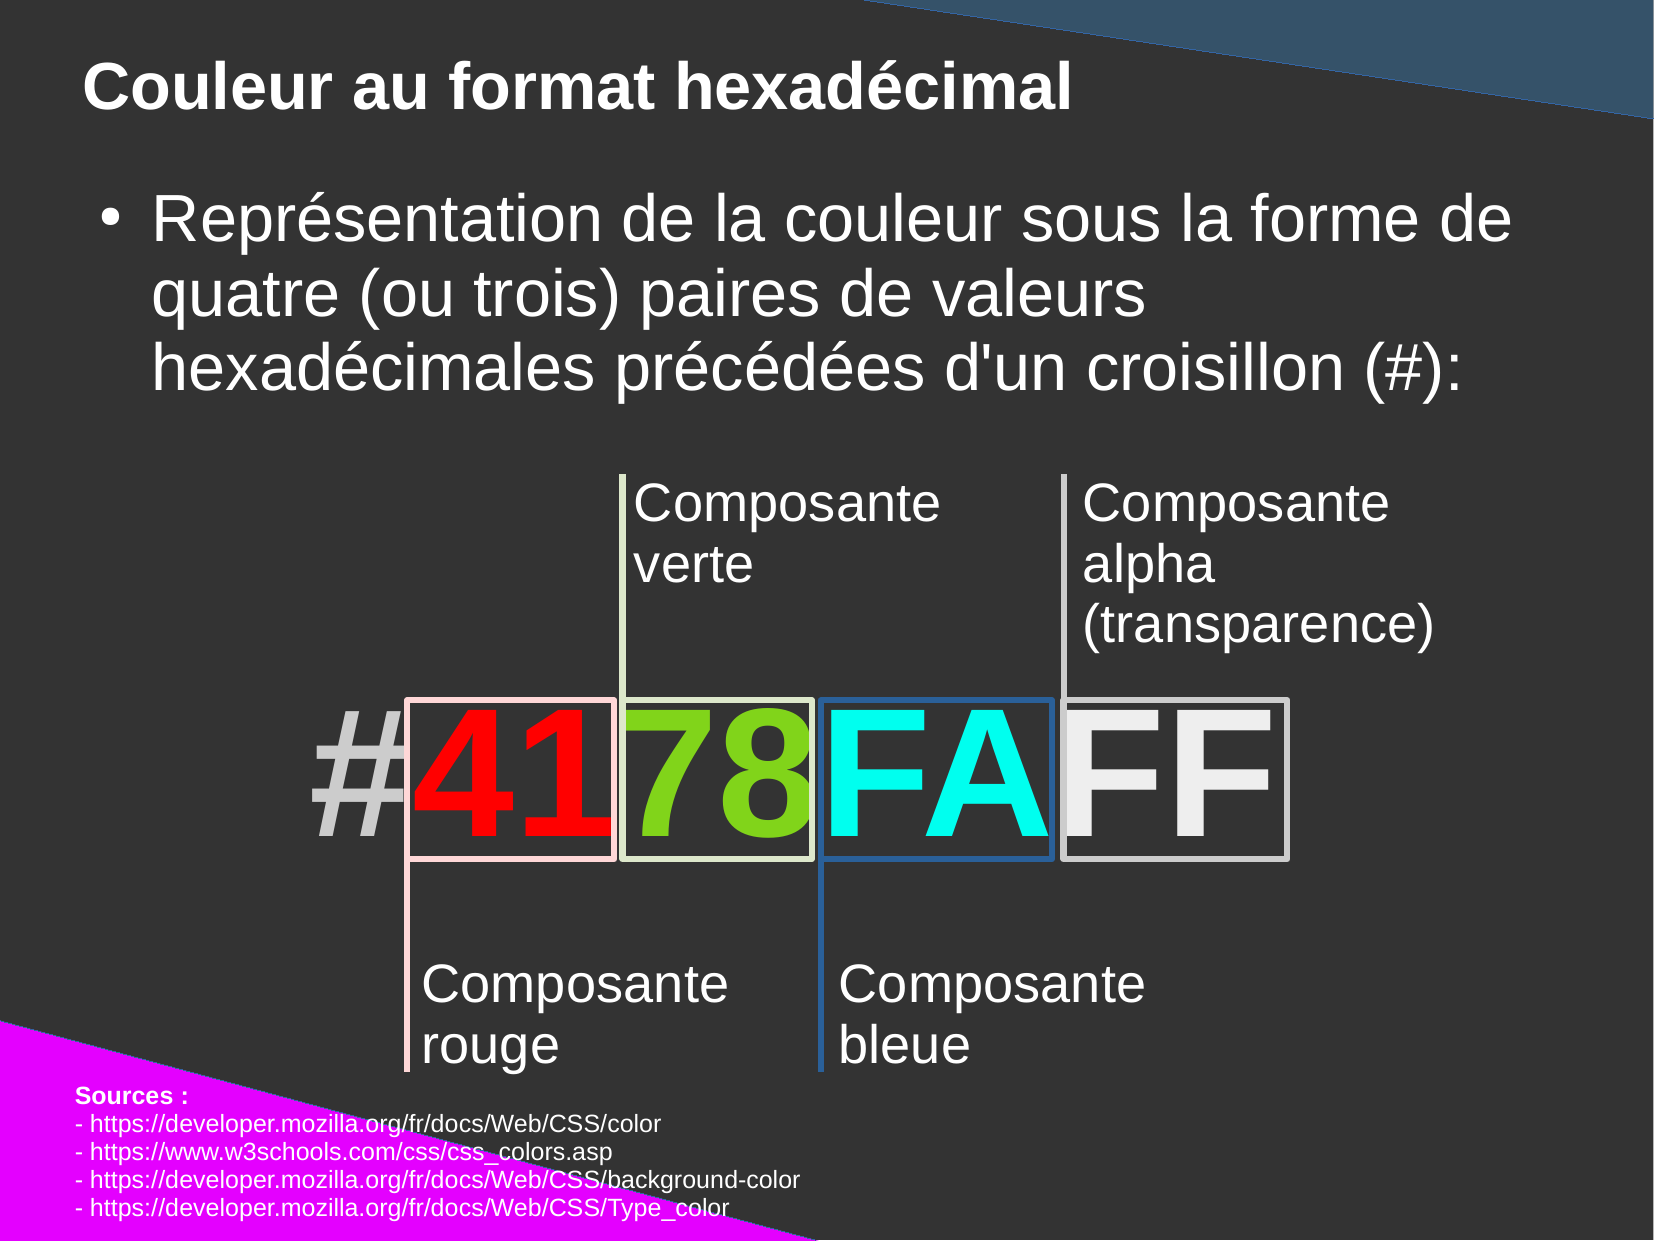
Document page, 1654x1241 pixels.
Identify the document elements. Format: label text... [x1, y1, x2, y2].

text_box #4178FAFF [410, 703, 611, 856]
text_box #4178FAFF [626, 703, 809, 856]
text_box [0, 1020, 199, 1241]
title Composante verte [634, 472, 945, 594]
title Couleur au format hexadécimal [82, 49, 1571, 162]
title Composante bleue [838, 953, 1150, 1075]
text_box #4178FAFF [295, 663, 1312, 883]
text_box #4178FAFF [824, 703, 1049, 856]
text_box Sources : - https://developer.mozilla.org/fr/docs/Web/CSS/color - https://www.w3schools.com/css/css_colors.asp - https://developer.mozilla.org/fr/docs/Web/CSS/background-color - https://developer.mozilla.org/fr/docs/Web/CSS/Type_color [60, 1074, 1546, 1241]
title Composante alpha (transparence) [1082, 472, 1489, 664]
list Représentation de la couleur sous la forme de quatre (ou trois) paires de valeurs hexadécimales précédées d'un croisillon (#): [80, 180, 1605, 414]
title Composante rouge [421, 953, 733, 1075]
text_box #4178FAFF [1067, 703, 1284, 856]
text_box [864, 0, 1654, 119]
